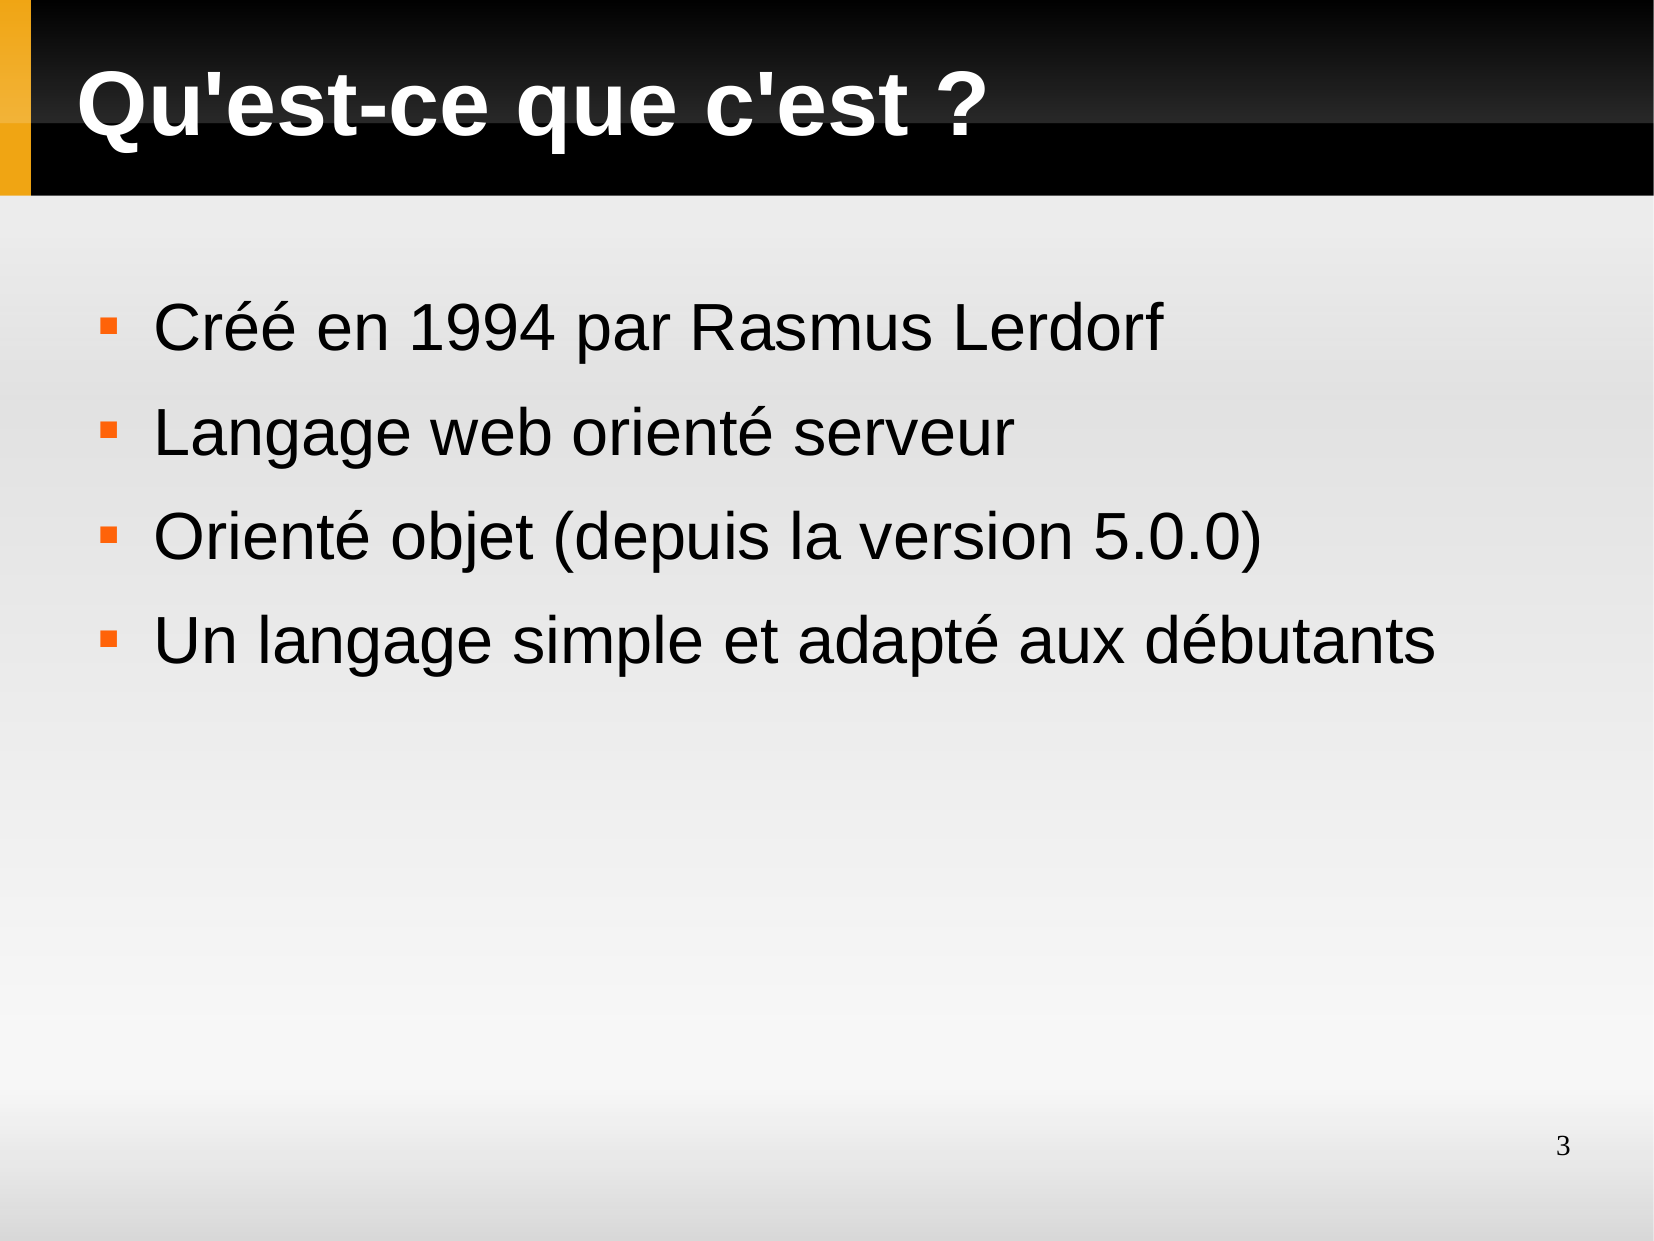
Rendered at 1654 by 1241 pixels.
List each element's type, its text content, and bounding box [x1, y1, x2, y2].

list Créé en 1994 par Rasmus Lerdorf Langage web orienté serveur Orienté objet (depuis la version 5.0.0) Un langage simple et adapté aux débutants [82, 290, 1571, 1094]
title Qu'est-ce que c'est ? [76, 7, 1565, 200]
picture [0, 0, 1654, 1241]
